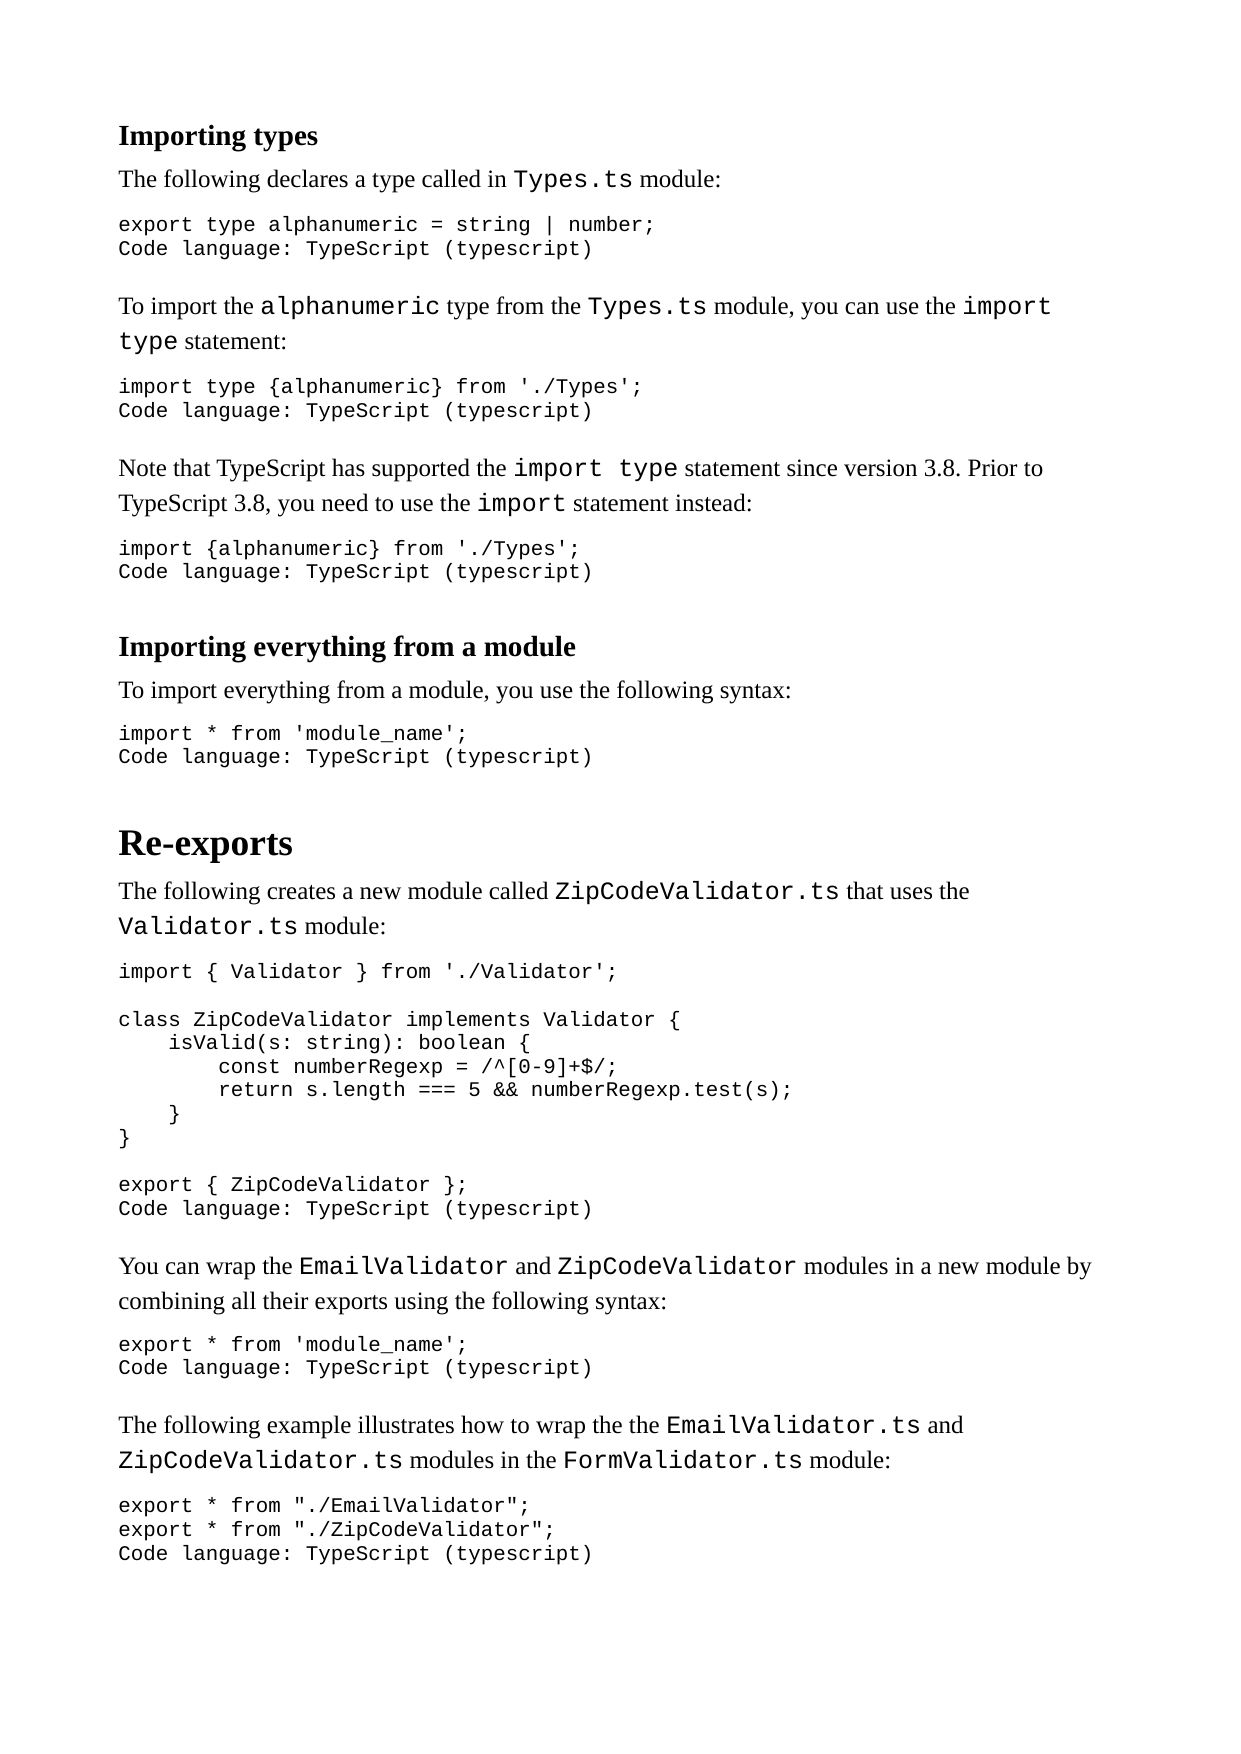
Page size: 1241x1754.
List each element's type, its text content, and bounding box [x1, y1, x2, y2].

text Code language: TypeScript (typescript) [118, 1543, 1122, 1566]
text export { ZipCodeValidator }; [118, 1174, 1122, 1198]
text Code language: TypeScript (typescript) [118, 400, 1122, 423]
text export * from "./EmailValidator"; [118, 1495, 1122, 1519]
text return s.length === 5 && numberRegexp.test(s); [118, 1079, 1122, 1103]
text export * from "./ZipCodeValidator"; [118, 1519, 1122, 1543]
text class ZipCodeValidator implements Validator { [118, 1008, 1122, 1032]
text To import everything from a module, you use the following syntax: [118, 675, 1122, 704]
subtitle Importing types [118, 118, 1122, 152]
text The following example illustrates how to wrap the the EmailValidator.ts and ZipCodeValidator.ts modules in the FormValidator.ts module: [118, 1410, 1122, 1476]
text Code language: TypeScript (typescript) [118, 238, 1122, 261]
text import { Validator } from './Validator'; [118, 961, 1122, 985]
subtitle Importing everything from a module [118, 629, 1122, 663]
text const numberRegexp = /^[0-9]+$/; [118, 1056, 1122, 1079]
text isValid(s: string): boolean { [118, 1032, 1122, 1056]
text import * from 'module_name'; [118, 723, 1122, 747]
text Code language: TypeScript (typescript) [118, 747, 1122, 770]
text The following declares a type called in Types.ts module: [118, 164, 1122, 195]
text export type alphanumeric = string | number; [118, 214, 1122, 238]
text The following creates a new module called ZipCodeValidator.ts that uses the Validator.ts module: [118, 876, 1122, 942]
text Code language: TypeScript (typescript) [118, 562, 1122, 585]
text import {alphanumeric} from './Types'; [118, 538, 1122, 562]
text Code language: TypeScript (typescript) [118, 1357, 1122, 1381]
text To import the alphanumeric type from the Types.ts module, you can use the import type statement: [118, 291, 1122, 357]
text } [118, 1127, 1122, 1150]
text import type {alphanumeric} from './Types'; [118, 376, 1122, 400]
subtitle Re-exports [118, 821, 1122, 864]
text } [118, 1103, 1122, 1127]
text Note that TypeScript has supported the import type statement since version 3.8. Prior to TypeScript 3.8, you need to use the import statement instead: [118, 453, 1122, 519]
text Code language: TypeScript (typescript) [118, 1198, 1122, 1221]
text You can wrap the EmailValidator and ZipCodeValidator modules in a new module by combining all their exports using the following syntax: [118, 1251, 1122, 1315]
text export * from 'module_name'; [118, 1333, 1122, 1357]
